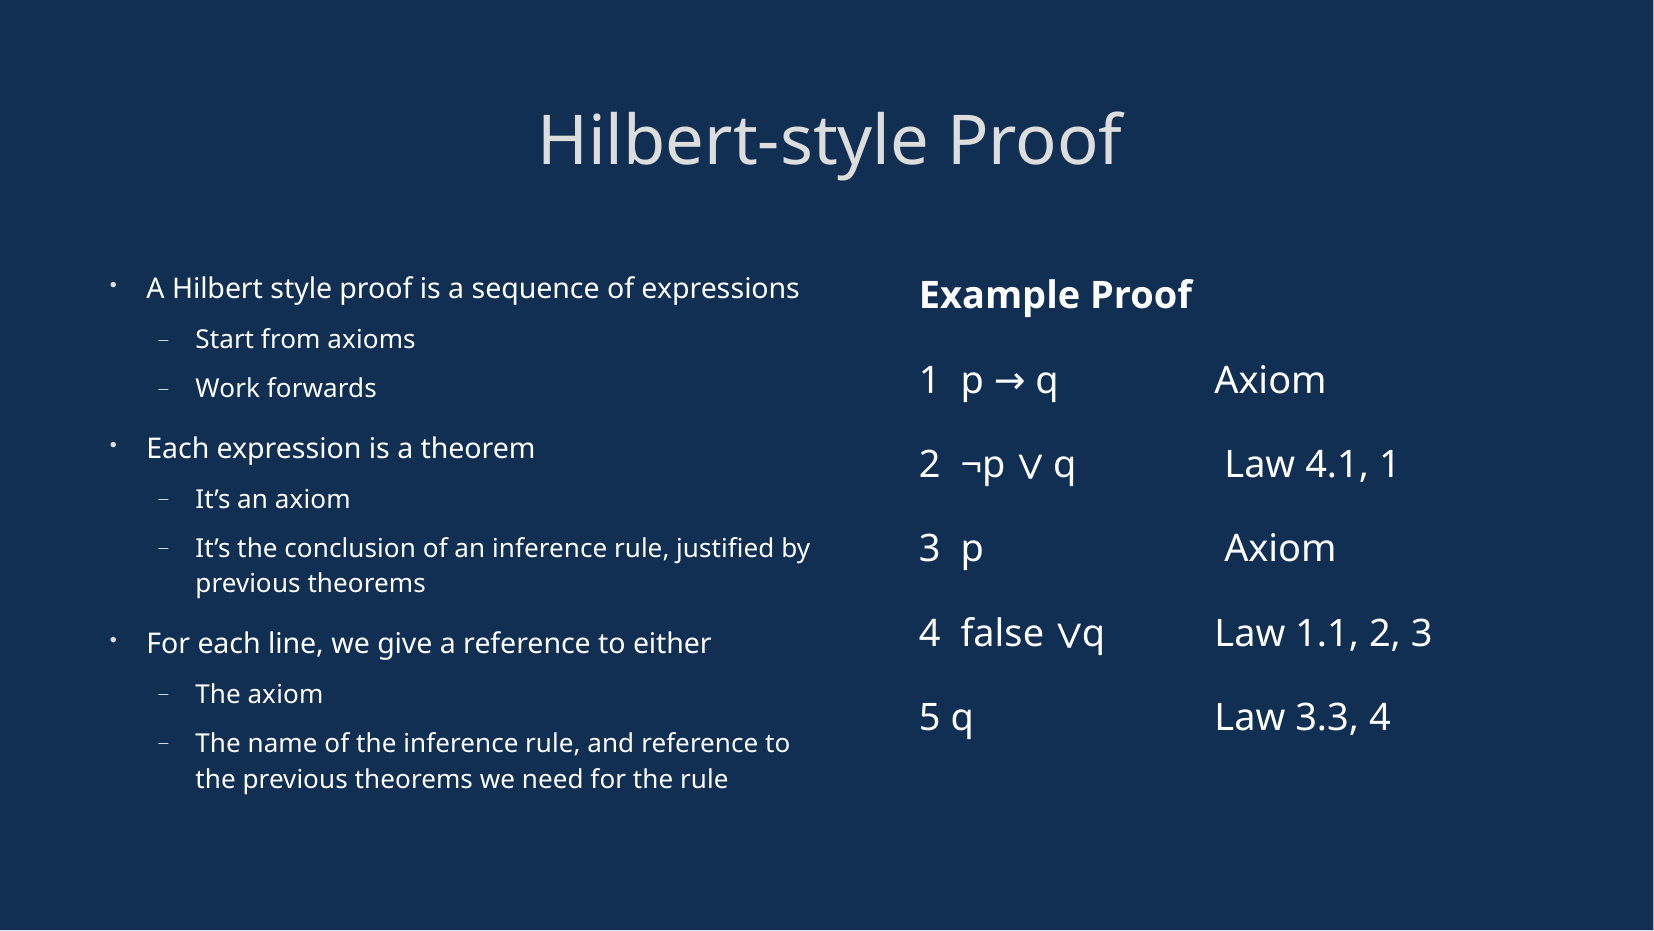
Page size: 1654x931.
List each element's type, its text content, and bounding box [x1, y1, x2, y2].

list Example Proof 1 p → q Axiom 2 ¬p ∨ q Law 4.1, 1 3 p Axiom 4 false ∨q Law 1.1, 2, 3 5 q Law 3.3, 4 [848, 268, 1563, 806]
title Hilbert-style Proof [97, 56, 1563, 220]
list A Hilbert style proof is a sequence of expressions Start from axioms Work forwards Each expression is a theorem It’s an axiom It’s the conclusion of an inference rule, justified by previous theorems For each line, we give a reference to either The axiom The name of the inference rule, and reference to the previous theorems we need for the rule [97, 268, 813, 806]
